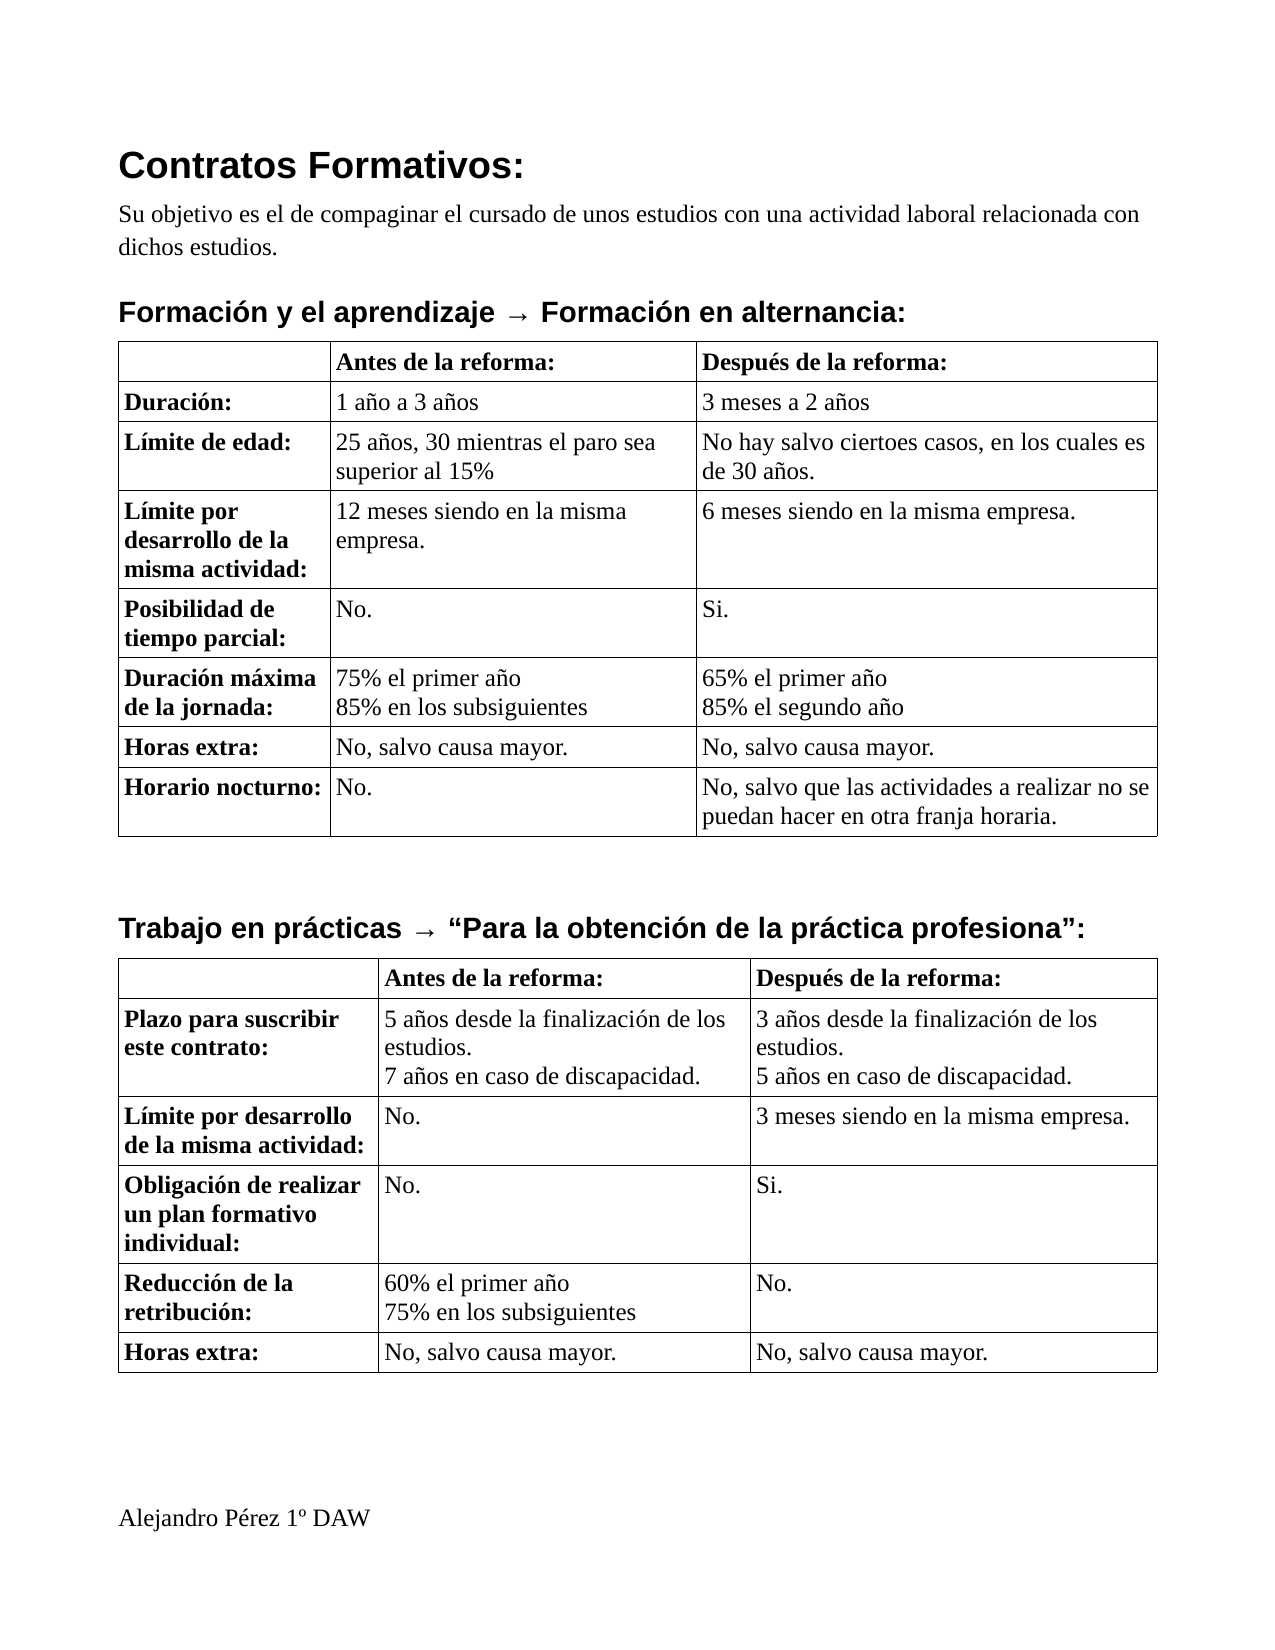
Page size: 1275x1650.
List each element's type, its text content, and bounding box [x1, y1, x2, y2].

table_cell 75% el primer año 85% en los subsiguientes [331, 658, 696, 726]
table_cell No. [379, 1166, 750, 1262]
table_cell No, salvo que las actividades a realizar no se puedan hacer en otra franja horaria. [697, 768, 1157, 836]
table_cell Si. [751, 1166, 1157, 1262]
subtitle Formación y el aprendizaje → Formación en alternancia: [118, 294, 1157, 328]
table_cell No. [379, 1097, 750, 1165]
table_cell Horas extra: [119, 1333, 378, 1372]
table_cell 12 meses siendo en la misma empresa. [331, 491, 696, 588]
table_cell Horario nocturno: [119, 768, 330, 836]
table_header Después de la reforma: [751, 959, 1157, 998]
table_cell 5 años desde la finalización de los estudios. 7 años en caso de discapacidad. [379, 999, 750, 1096]
subtitle Contratos Formativos: [118, 143, 1157, 187]
table_cell No, salvo causa mayor. [379, 1333, 750, 1372]
table_cell Obligación de realizar un plan formativo individual: [119, 1166, 378, 1262]
table_cell 6 meses siendo en la misma empresa. [697, 491, 1157, 588]
table_cell 25 años, 30 mientras el paro sea superior al 15% [331, 422, 696, 490]
table_header [119, 342, 330, 381]
table_cell 60% el primer año 75% en los subsiguientes [379, 1264, 750, 1332]
table_header [119, 959, 378, 998]
table_cell 3 años desde la finalización de los estudios. 5 años en caso de discapacidad. [751, 999, 1157, 1096]
table_cell 3 meses siendo en la misma empresa. [751, 1097, 1157, 1165]
table_header Antes de la reforma: [379, 959, 750, 998]
table_cell 65% el primer año 85% el segundo año [697, 658, 1157, 726]
table_cell No. [331, 589, 696, 657]
table_cell Posibilidad de tiempo parcial: [119, 589, 330, 657]
text Su objetivo es el de compaginar el cursado de unos estudios con una actividad laboral relacionada con dichos estudios. [118, 199, 1157, 261]
table_header Después de la reforma: [697, 342, 1157, 381]
table_cell Límite de edad: [119, 422, 330, 490]
table_cell No hay salvo ciertoes casos, en los cuales es de 30 años. [697, 422, 1157, 490]
table_cell Reducción de la retribución: [119, 1264, 378, 1332]
table_cell No, salvo causa mayor. [751, 1333, 1157, 1372]
table_cell Si. [697, 589, 1157, 657]
subtitle Trabajo en prácticas → “Para la obtención de la práctica profesiona”: [118, 911, 1157, 945]
table_cell No, salvo causa mayor. [331, 727, 696, 767]
table_cell Duración: [119, 382, 330, 421]
table_cell Límite por desarrollo de la misma actividad: [119, 491, 330, 588]
table_cell Horas extra: [119, 727, 330, 767]
table_cell No, salvo causa mayor. [697, 727, 1157, 767]
table_cell Plazo para suscribir este contrato: [119, 999, 378, 1096]
table_cell No. [751, 1264, 1157, 1332]
table_cell Duración máxima de la jornada: [119, 658, 330, 726]
table_cell 3 meses a 2 años [697, 382, 1157, 421]
table_cell 1 año a 3 años [331, 382, 696, 421]
table_header Antes de la reforma: [331, 342, 696, 381]
table_cell No. [331, 768, 696, 836]
table_cell Límite por desarrollo de la misma actividad: [119, 1097, 378, 1165]
